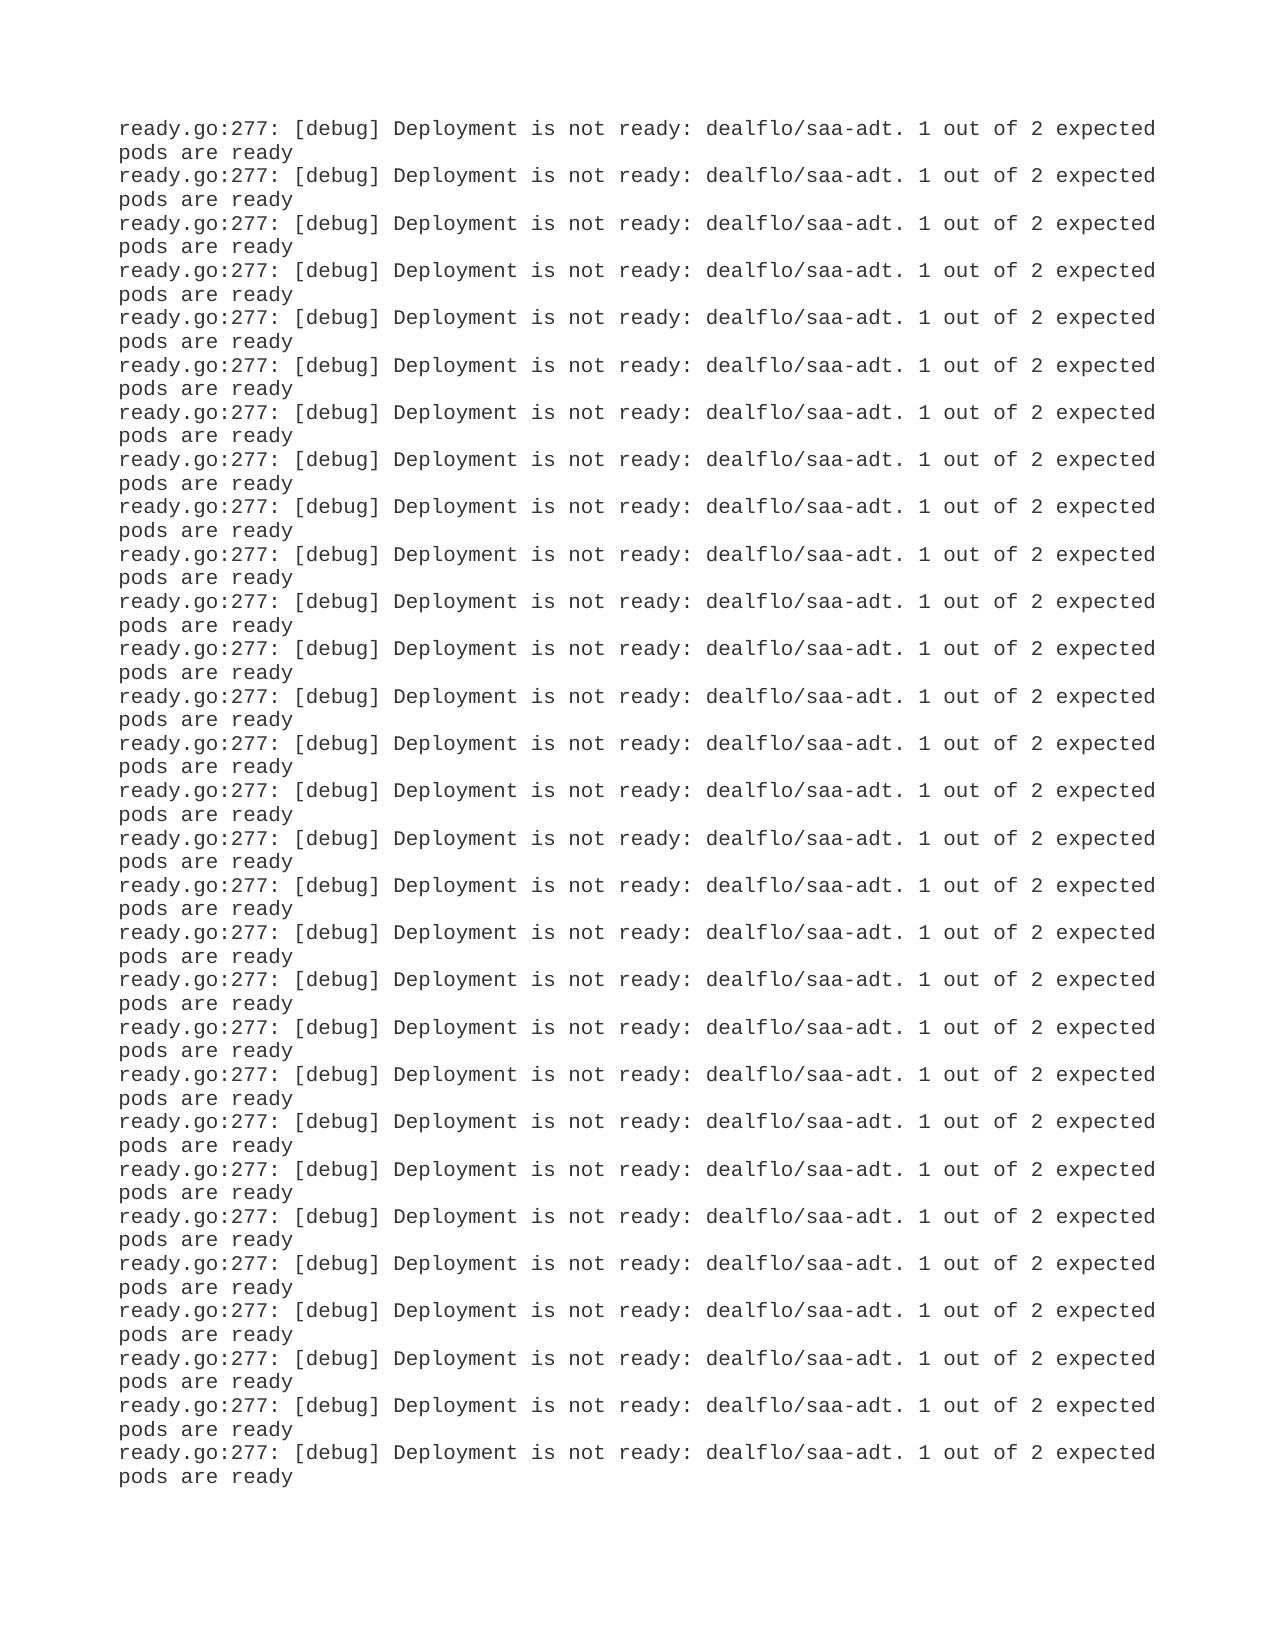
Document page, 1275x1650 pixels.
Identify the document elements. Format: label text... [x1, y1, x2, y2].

text ready.go:277: [debug] Deployment is not ready: dealflo/saa-adt. 1 out of 2 expected pods are ready [118, 354, 1157, 402]
text ready.go:277: [debug] Deployment is not ready: dealflo/saa-adt. 1 out of 2 expected pods are ready [118, 922, 1157, 969]
text ready.go:277: [debug] Deployment is not ready: dealflo/saa-adt. 1 out of 2 expected pods are ready [118, 686, 1157, 733]
text ready.go:277: [debug] Deployment is not ready: dealflo/saa-adt. 1 out of 2 expected pods are ready [118, 1206, 1157, 1253]
text ready.go:277: [debug] Deployment is not ready: dealflo/saa-adt. 1 out of 2 expected pods are ready [118, 733, 1157, 780]
text ready.go:277: [debug] Deployment is not ready: dealflo/saa-adt. 1 out of 2 expected pods are ready [118, 638, 1157, 686]
text ready.go:277: [debug] Deployment is not ready: dealflo/saa-adt. 1 out of 2 expected pods are ready [118, 1158, 1157, 1206]
text ready.go:277: [debug] Deployment is not ready: dealflo/saa-adt. 1 out of 2 expected pods are ready [118, 118, 1157, 165]
text ready.go:277: [debug] Deployment is not ready: dealflo/saa-adt. 1 out of 2 expected pods are ready [118, 1253, 1157, 1300]
text ready.go:277: [debug] Deployment is not ready: dealflo/saa-adt. 1 out of 2 expected pods are ready [118, 1348, 1157, 1395]
text ready.go:277: [debug] Deployment is not ready: dealflo/saa-adt. 1 out of 2 expected pods are ready [118, 969, 1157, 1017]
text ready.go:277: [debug] Deployment is not ready: dealflo/saa-adt. 1 out of 2 expected pods are ready [118, 402, 1157, 449]
text ready.go:277: [debug] Deployment is not ready: dealflo/saa-adt. 1 out of 2 expected pods are ready [118, 1064, 1157, 1111]
text ready.go:277: [debug] Deployment is not ready: dealflo/saa-adt. 1 out of 2 expected pods are ready [118, 1395, 1157, 1442]
text ready.go:277: [debug] Deployment is not ready: dealflo/saa-adt. 1 out of 2 expected pods are ready [118, 449, 1157, 496]
text ready.go:277: [debug] Deployment is not ready: dealflo/saa-adt. 1 out of 2 expected pods are ready [118, 1300, 1157, 1348]
text ready.go:277: [debug] Deployment is not ready: dealflo/saa-adt. 1 out of 2 expected pods are ready [118, 591, 1157, 638]
text ready.go:277: [debug] Deployment is not ready: dealflo/saa-adt. 1 out of 2 expected pods are ready [118, 544, 1157, 591]
text ready.go:277: [debug] Deployment is not ready: dealflo/saa-adt. 1 out of 2 expected pods are ready [118, 1111, 1157, 1158]
text ready.go:277: [debug] Deployment is not ready: dealflo/saa-adt. 1 out of 2 expected pods are ready [118, 875, 1157, 922]
text ready.go:277: [debug] Deployment is not ready: dealflo/saa-adt. 1 out of 2 expected pods are ready [118, 260, 1157, 307]
text ready.go:277: [debug] Deployment is not ready: dealflo/saa-adt. 1 out of 2 expected pods are ready [118, 165, 1157, 213]
text ready.go:277: [debug] Deployment is not ready: dealflo/saa-adt. 1 out of 2 expected pods are ready [118, 213, 1157, 260]
text ready.go:277: [debug] Deployment is not ready: dealflo/saa-adt. 1 out of 2 expected pods are ready [118, 496, 1157, 544]
text ready.go:277: [debug] Deployment is not ready: dealflo/saa-adt. 1 out of 2 expected pods are ready [118, 307, 1157, 354]
text ready.go:277: [debug] Deployment is not ready: dealflo/saa-adt. 1 out of 2 expected pods are ready [118, 1017, 1157, 1064]
text ready.go:277: [debug] Deployment is not ready: dealflo/saa-adt. 1 out of 2 expected pods are ready [118, 780, 1157, 827]
text ready.go:277: [debug] Deployment is not ready: dealflo/saa-adt. 1 out of 2 expected pods are ready [118, 827, 1157, 875]
text ready.go:277: [debug] Deployment is not ready: dealflo/saa-adt. 1 out of 2 expected pods are ready [118, 1442, 1157, 1489]
